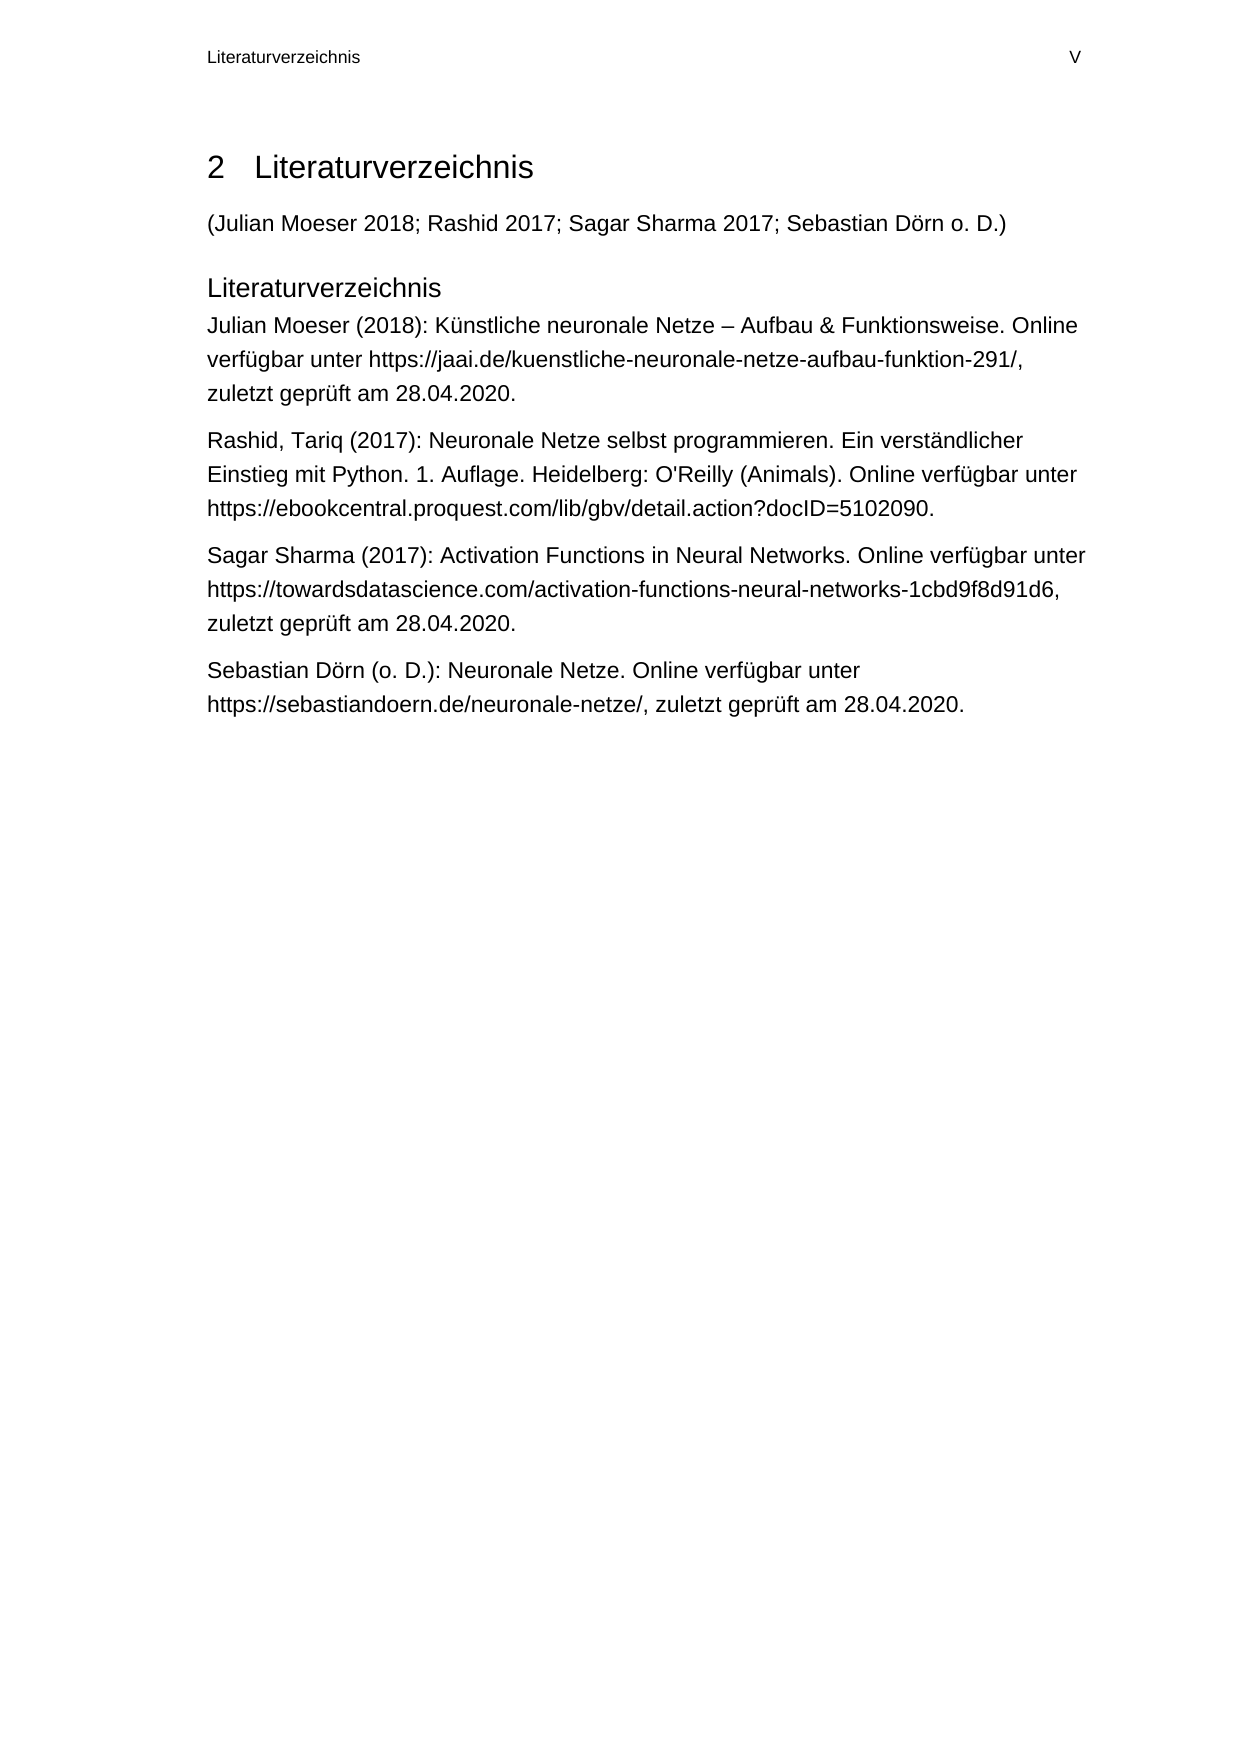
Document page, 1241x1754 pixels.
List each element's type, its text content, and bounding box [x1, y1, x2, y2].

text Rashid, Tariq (2017): Neuronale Netze selbst programmieren. Ein verständlicher Einstieg mit Python. 1. Auflage. Heidelberg: O'Reilly (Animals). Online verfügbar unter https://ebookcentral.proquest.com/lib/gbv/detail.action?docID=5102090. [207, 427, 1092, 521]
text Julian Moeser (2018): Künstliche neuronale Netze – Aufbau & Funktionsweise. Online verfügbar unter https://jaai.de/kuenstliche-neuronale-netze-aufbau-funktion-291/, zuletzt geprüft am 28.04.2020. [207, 312, 1092, 406]
text Sagar Sharma (2017): Activation Functions in Neural Networks. Online verfügbar unter https://towardsdatascience.com/activation-functions-neural-networks-1cbd9f8d91d6, zuletzt geprüft am 28.04.2020. [207, 542, 1092, 636]
text (Julian Moeser 2018; Rashid 2017; Sagar Sharma 2017; Sebastian Dörn o. D.) [207, 210, 1092, 236]
subtitle Literaturverzeichnis [207, 272, 1092, 303]
subtitle Literaturverzeichnis [207, 148, 1092, 185]
text Sebastian Dörn (o. D.): Neuronale Netze. Online verfügbar unter https://sebastiandoern.de/neuronale-netze/, zuletzt geprüft am 28.04.2020. [207, 657, 1092, 717]
